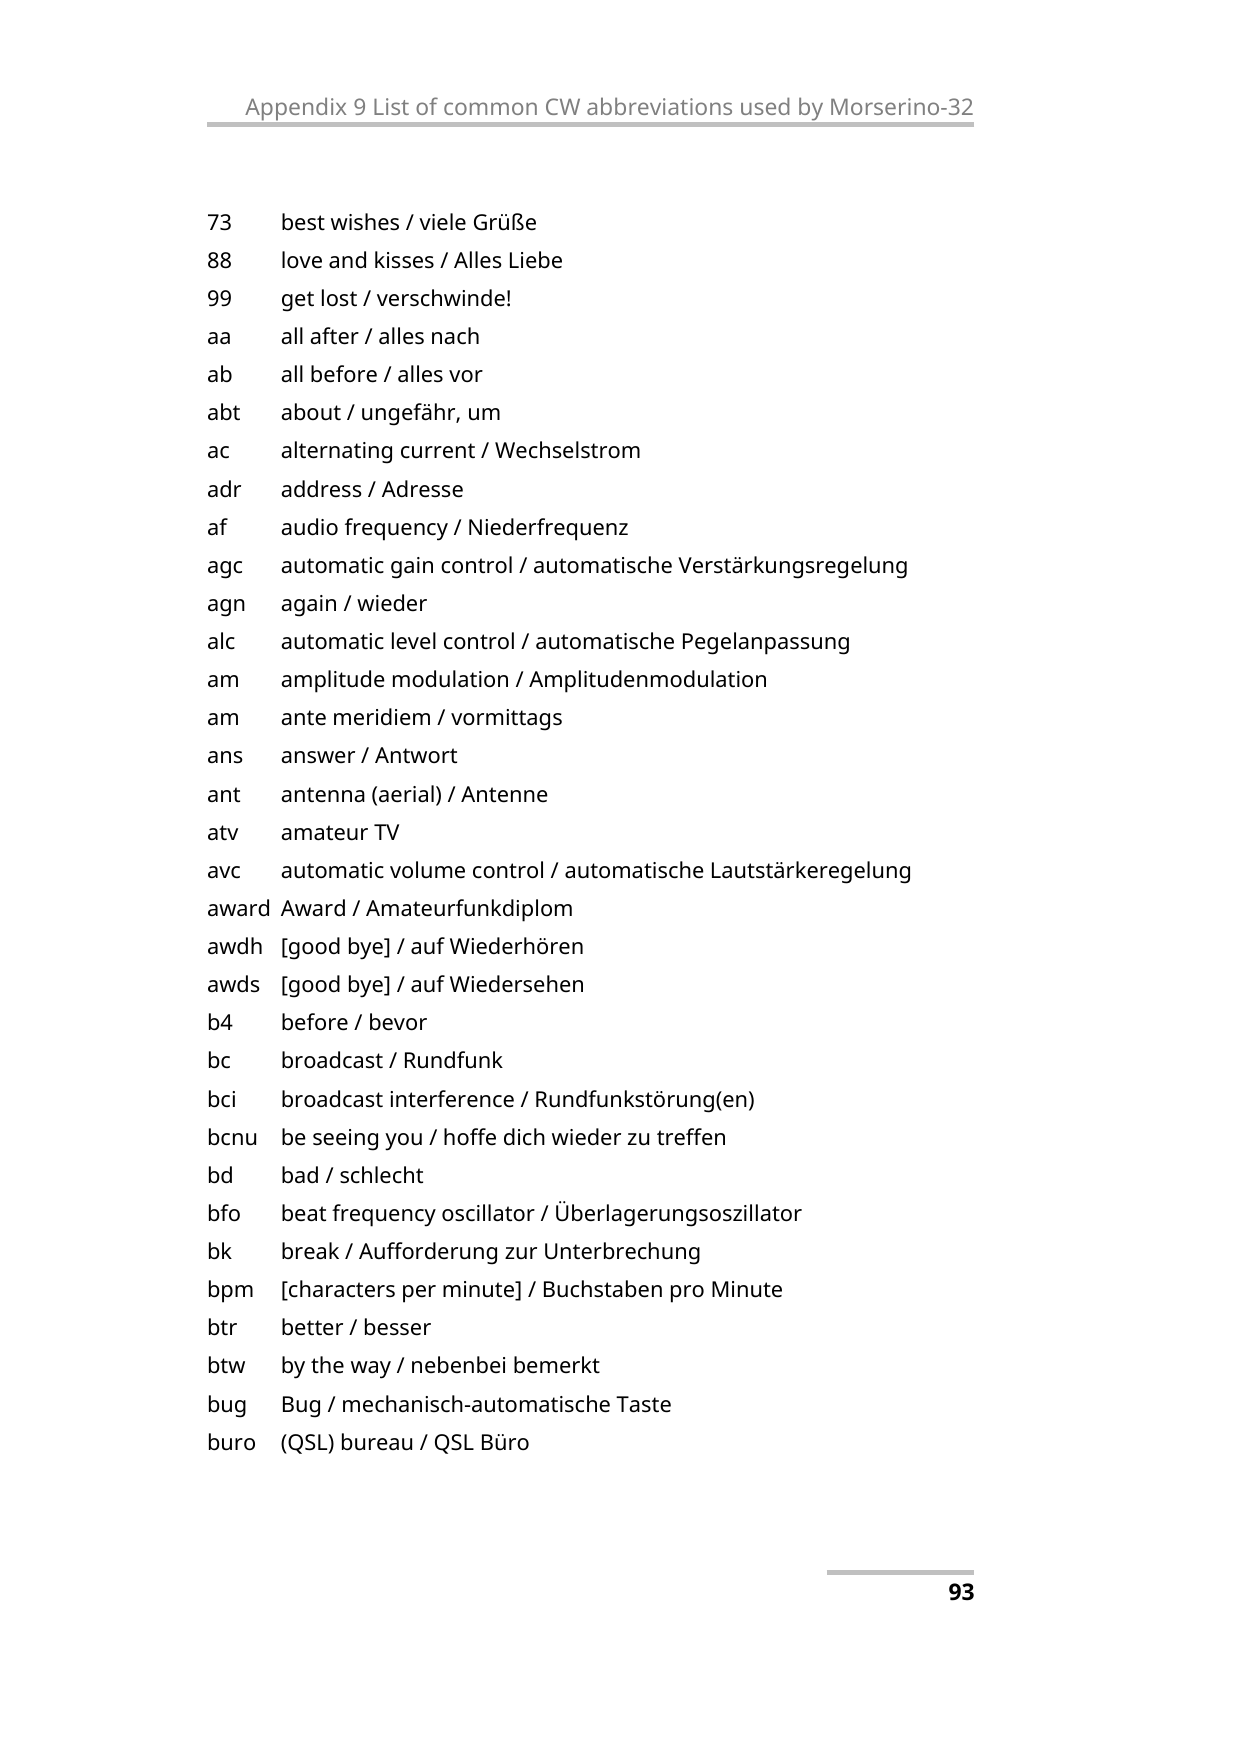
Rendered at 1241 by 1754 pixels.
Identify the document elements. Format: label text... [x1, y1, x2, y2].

text alc automatic level control / automatische Pegelanpassung [207, 626, 974, 656]
text buro (QSL) bureau / QSL Büro [207, 1427, 974, 1457]
text agn again / wieder [207, 588, 974, 618]
text ans answer / Antwort [207, 741, 974, 770]
text aa all after / alles nach [207, 321, 974, 351]
text ac alternating current / Wechselstrom [207, 436, 974, 465]
text btr better / besser [207, 1312, 974, 1342]
text af audio frequency / Niederfrequenz [207, 512, 974, 542]
text bpm [characters per minute] / Buchstaben pro Minute [207, 1274, 974, 1304]
text ant antenna (aerial) / Antenne [207, 779, 974, 808]
text am amplitude modulation / Amplitudenmodulation [207, 664, 974, 694]
text 73 best wishes / viele Grüße [207, 207, 974, 237]
text bfo beat frequency oscillator / Überlagerungsoszillator [207, 1198, 974, 1228]
text atv amateur TV [207, 817, 974, 847]
text 99 get lost / verschwinde! [207, 283, 974, 313]
text am ante meridiem / vormittags [207, 702, 974, 732]
text ab all before / alles vor [207, 359, 974, 389]
text awds [good bye] / auf Wiedersehen [207, 969, 974, 999]
text bcnu be seeing you / hoffe dich wieder zu treffen [207, 1122, 974, 1152]
text bd bad / schlecht [207, 1160, 974, 1190]
text agc automatic gain control / automatische Verstärkungsregelung [207, 550, 974, 580]
text bk break / Aufforderung zur Unterbrechung [207, 1236, 974, 1266]
text avc automatic volume control / automatische Lautstärkeregelung [207, 855, 974, 885]
text award Award / Amateurfunkdiplom [207, 893, 974, 923]
text awdh [good bye] / auf Wiederhören [207, 931, 974, 961]
text bug Bug / mechanisch-automatische Taste [207, 1389, 974, 1418]
text b4 before / bevor [207, 1007, 974, 1037]
text bci broadcast interference / Rundfunkstörung(en) [207, 1084, 974, 1113]
text bc broadcast / Rundfunk [207, 1046, 974, 1075]
text abt about / ungefähr, um [207, 397, 974, 427]
text btw by the way / nebenbei bemerkt [207, 1351, 974, 1380]
text adr address / Adresse [207, 474, 974, 503]
text 88 love and kisses / Alles Liebe [207, 245, 974, 275]
